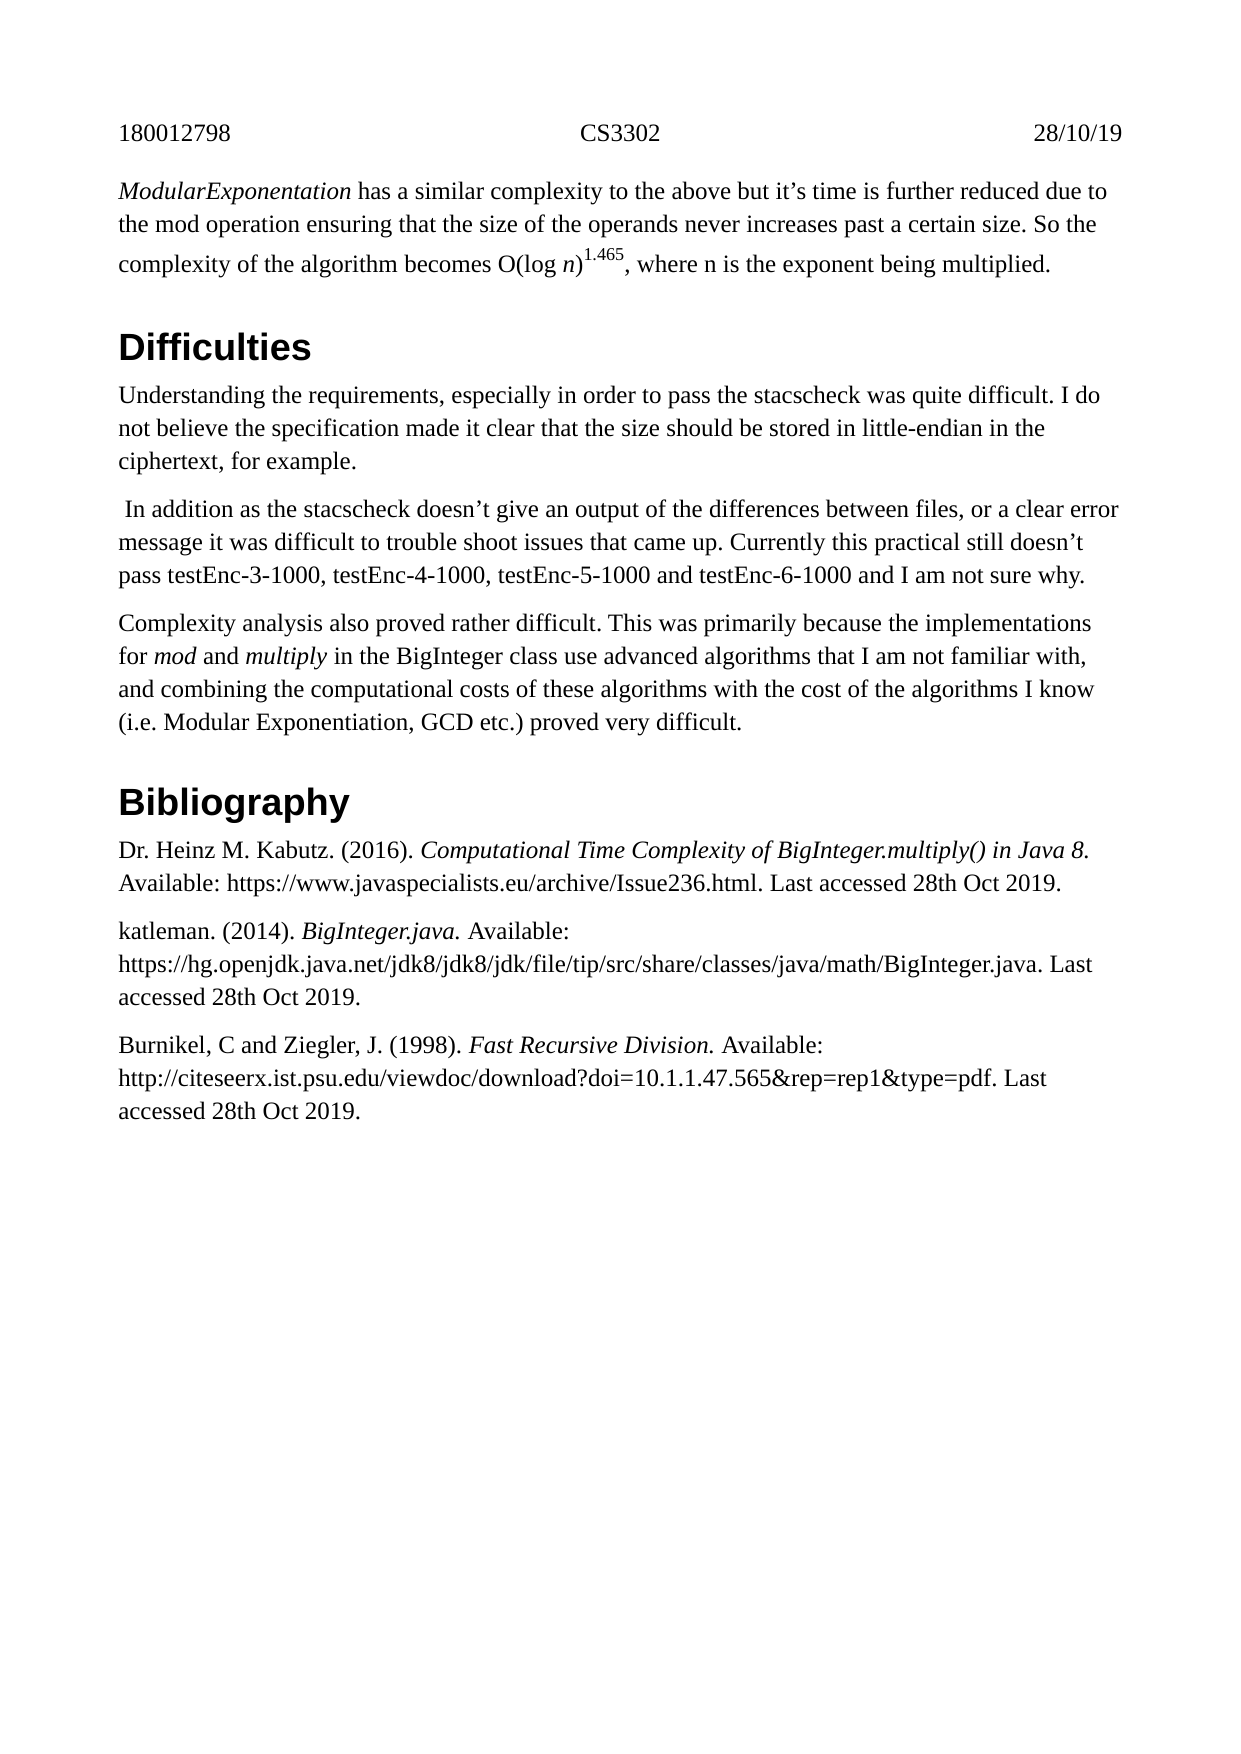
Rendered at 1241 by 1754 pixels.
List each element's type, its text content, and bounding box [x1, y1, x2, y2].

subtitle Difficulties [118, 324, 1122, 368]
text Burnikel, C and Ziegler, J. (1998). Fast Recursive Division. Available: http://citeseerx.ist.psu.edu/viewdoc/download?doi=10.1.1.47.565&rep=rep1&type=pdf. Last accessed 28th Oct 2019. [118, 1030, 1122, 1124]
text In addition as the stacscheck doesn’t give an output of the differences between files, or a clear error message it was difficult to trouble shoot issues that came up. Currently this practical still doesn’t pass testEnc-3-1000, testEnc-4-1000, testEnc-5-1000 and testEnc-6-1000 and I am not sure why. [118, 494, 1122, 589]
subtitle Bibliography [118, 779, 1122, 823]
text Dr. Heinz M. Kabutz. (2016). Computational Time Complexity of BigInteger.multiply() in Java 8. Available: https://www.javaspecialists.eu/archive/Issue236.html. Last accessed 28th Oct 2019. [118, 836, 1122, 897]
text ModularExponentation has a similar complexity to the above but it’s time is further reduced due to the mod operation ensuring that the size of the operands never increases past a certain size. So the complexity of the algorithm becomes O(log n)1.465, where n is the exponent being multiplied. [118, 176, 1122, 279]
text Complexity analysis also proved rather difficult. This was primarily because the implementations for mod and multiply in the BigInteger class use advanced algorithms that I am not familiar with, and combining the computational costs of these algorithms with the cost of the algorithms I know (i.e. Modular Exponentiation, GCD etc.) proved very difficult. [118, 608, 1122, 736]
text katleman. (2014). BigInteger.java. Available: https://hg.openjdk.java.net/jdk8/jdk8/jdk/file/tip/src/share/classes/java/math/BigInteger.java. Last accessed 28th Oct 2019. [118, 916, 1122, 1011]
text Understanding the requirements, especially in order to pass the stacscheck was quite difficult. I do not believe the specification made it clear that the size should be stored in little-endian in the ciphertext, for example. [118, 380, 1122, 475]
